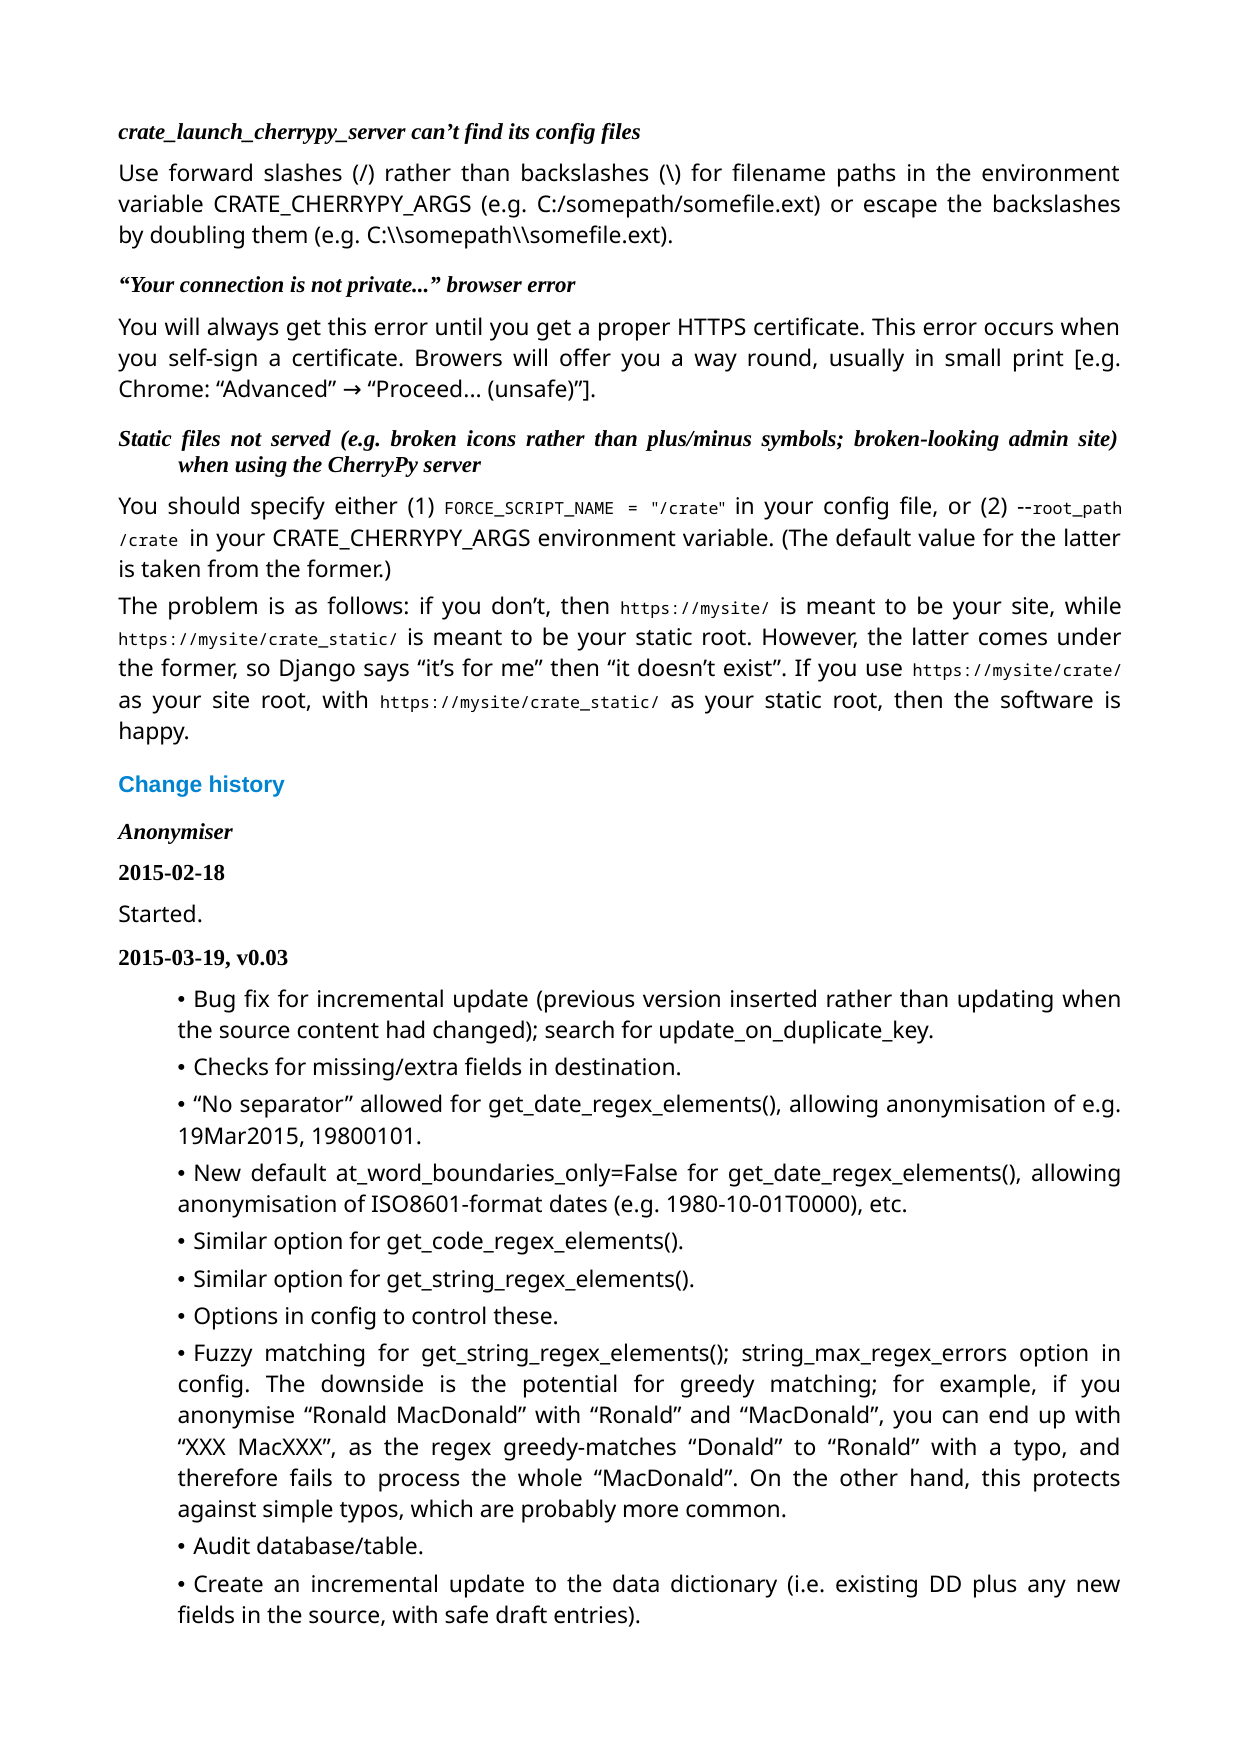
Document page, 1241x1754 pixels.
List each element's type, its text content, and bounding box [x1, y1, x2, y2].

list “No separator” allowed for get_date_regex_elements(), allowing anonymisation of e.g. 19Mar2015, 19800101. [177, 1088, 1122, 1151]
subtitle 2015-02-18 [118, 859, 1122, 886]
subtitle Anonymiser [118, 818, 1122, 845]
subtitle “Your connection is not private...” browser error [118, 272, 1122, 298]
list Similar option for get_string_regex_elements(). [177, 1262, 1122, 1294]
text The problem is as follows: if you don’t, then https://mysite/ is meant to be your site, while https://mysite/crate_static/ is meant to be your static root. However, the latter comes under the former, so Django says “it’s for me” then “it doesn’t exist”. If you use https://mysite/crate/ as your site root, with https://mysite/crate_static/ as your static root, then the software is happy. [118, 590, 1122, 746]
list Audit database/table. [177, 1530, 1122, 1562]
text Use forward slashes (/) rather than backslashes (\) for filename paths in the environment variable CRATE_CHERRYPY_ARGS (e.g. C:/somepath/somefile.ext) or escape the backslashes by doubling them (e.g. C:\\somepath\\somefile.ext). [118, 157, 1122, 251]
subtitle Static files not served (e.g. broken icons rather than plus/minus symbols; broken-looking admin site) when using the CherryPy server [118, 425, 1122, 478]
list Bug fix for incremental update (previous version inserted rather than updating when the source content had changed); search for update_on_duplicate_key. [177, 983, 1122, 1045]
list New default at_word_boundaries_only=False for get_date_regex_elements(), allowing anonymisation of ISO8601-format dates (e.g. 1980-10-01T0000), etc. [177, 1157, 1122, 1219]
subtitle crate_launch_cherrypy_server can’t find its config files [118, 118, 1122, 144]
subtitle 2015-03-19, v0.03 [118, 944, 1122, 970]
text You will always get this error until you get a proper HTTPS certificate. This error occurs when you self-sign a certificate. Browers will offer you a way round, usually in small print [e.g. Chrome: “Advanced” → “Proceed... (unsafe)”]. [118, 310, 1122, 404]
list Create an incremental update to the data dictionary (i.e. existing DD plus any new fields in the source, with safe draft entries). [177, 1567, 1122, 1630]
subtitle Change history [118, 771, 1122, 797]
list Fuzzy matching for get_string_regex_elements(); string_max_regex_errors option in config. The downside is the potential for greedy matching; for example, if you anonymise “Ronald MacDonald” with “Ronald” and “MacDonald”, you can end up with “XXX MacXXX”, as the regex greedy-matches “Donald” to “Ronald” with a typo, and therefore fails to process the whole “MacDonald”. On the other hand, this protects against simple typos, which are probably more common. [177, 1337, 1122, 1524]
list Similar option for get_code_regex_elements(). [177, 1225, 1122, 1257]
text Started. [118, 898, 1122, 929]
list Options in config to control these. [177, 1300, 1122, 1331]
list Checks for missing/extra fields in destination. [177, 1051, 1122, 1082]
text You should specify either (1) FORCE_SCRIPT_NAME = "/crate" in your config file, or (2) --root_path /crate in your CRATE_CHERRYPY_ARGS environment variable. (The default value for the latter is taken from the former.) [118, 490, 1122, 584]
